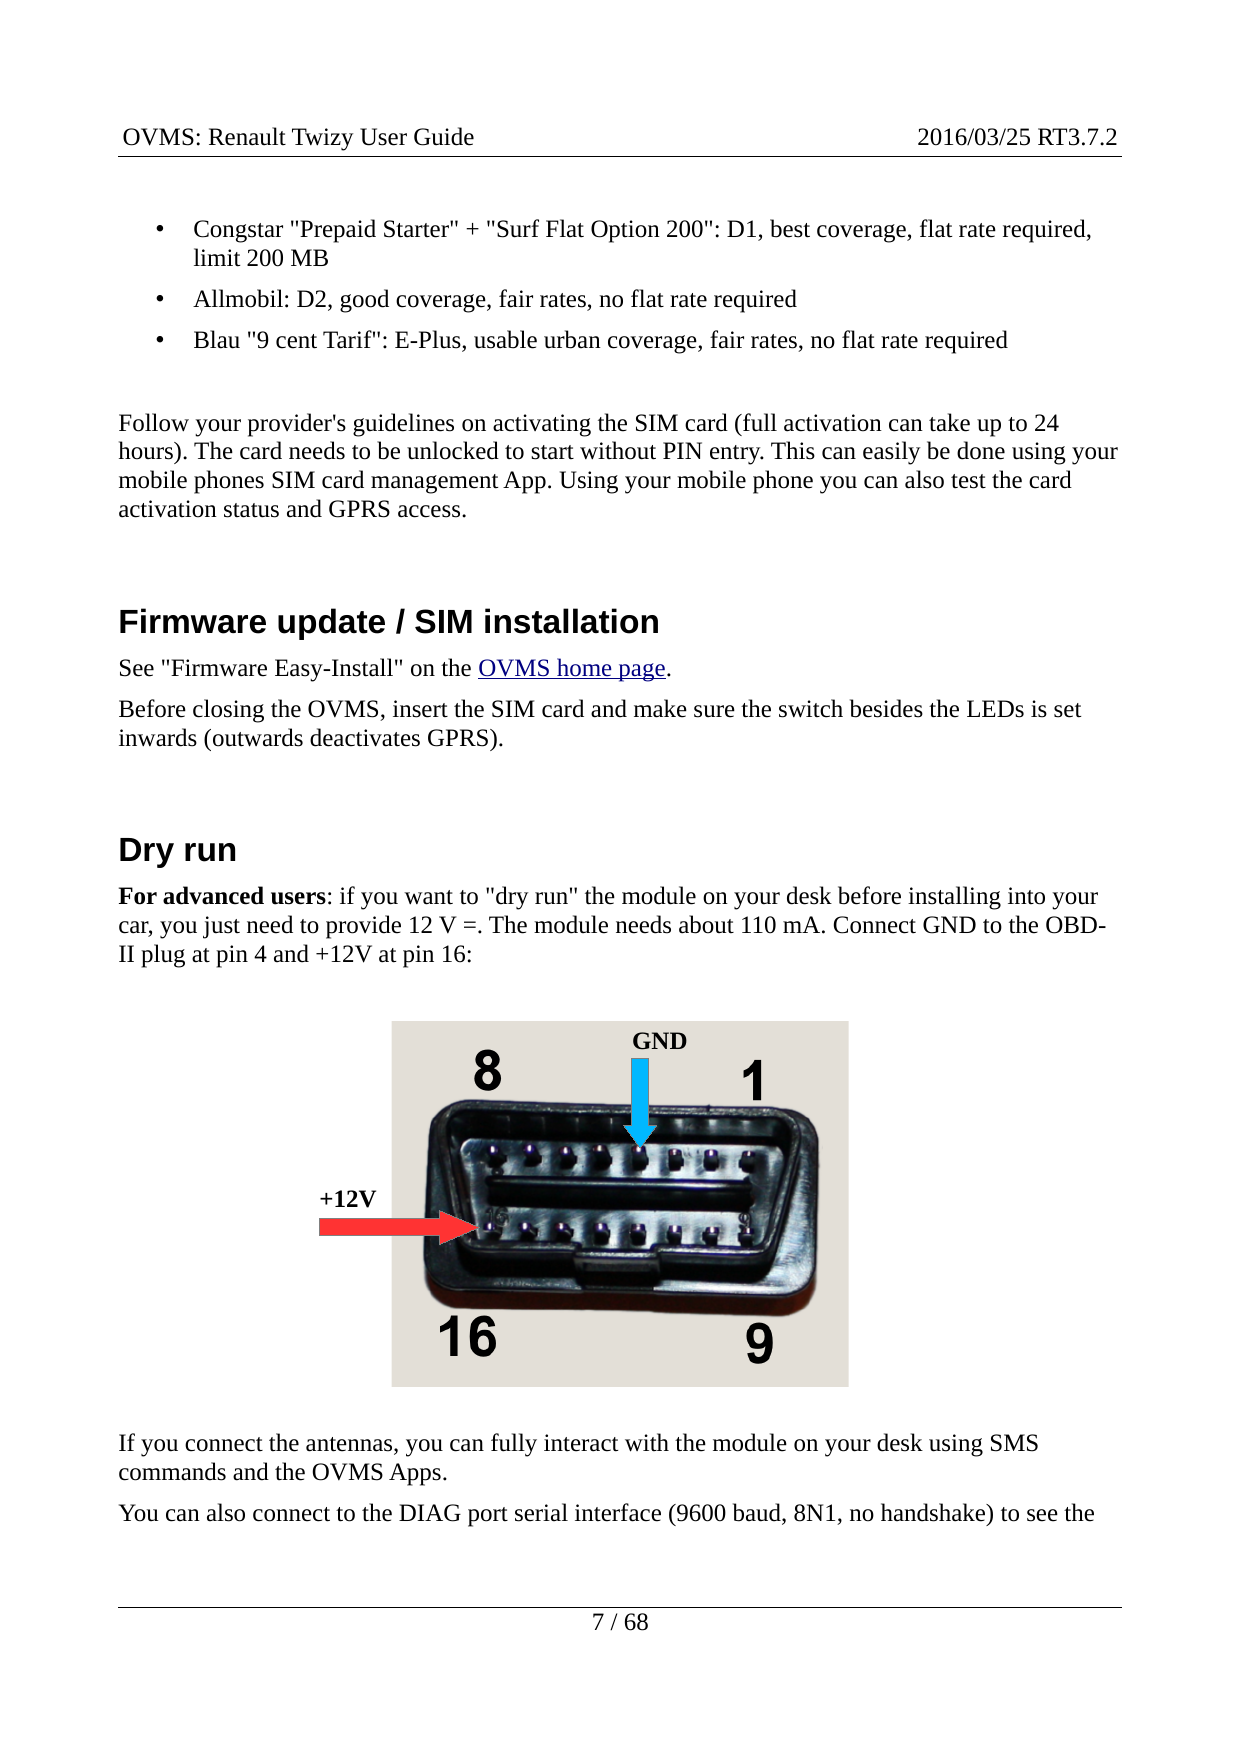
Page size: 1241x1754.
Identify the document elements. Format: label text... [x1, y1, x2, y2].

text You can also connect to the DIAG port serial interface (9600 baud, 8N1, no handshake) to see the [118, 1498, 1122, 1527]
text Before closing the OVMS, insert the SIM card and make sure the switch besides the LEDs is set inwards (outwards deactivates GPRS). [118, 694, 1122, 751]
text Follow your provider's guidelines on activating the SIM card (full activation can take up to 24 hours). The card needs to be unlocked to start without PIN entry. This can easily be done using your mobile phones SIM card management App. Using your mobile phone you can also test the card activation status and GPRS access. [118, 408, 1122, 523]
picture [391, 1021, 849, 1387]
text If you connect the antennas, you can fully interact with the module on your desk using SMS commands and the OVMS Apps. [118, 1428, 1122, 1486]
list Congstar "Prepaid Starter" + "Surf Flat Option 200": D1, best coverage, flat rate required, limit 200 MB [156, 214, 1122, 271]
subtitle Dry run [118, 830, 1122, 869]
subtitle Firmware update / SIM installation [118, 601, 1122, 640]
list Blau "9 cent Tarif": E-Plus, usable urban coverage, fair rates, no flat rate required [156, 325, 1122, 354]
list Allmobil: D2, good coverage, fair rates, no flat rate required [156, 284, 1122, 313]
text See "Firmware Easy-Install" on the OVMS home page. [118, 653, 1122, 681]
text For advanced users: if you want to "dry run" the module on your desk before installing into your car, you just need to provide 12 V =. The module needs about 110 mA. Connect GND to the OBD-II plug at pin 4 and +12V at pin 16: [118, 881, 1122, 967]
